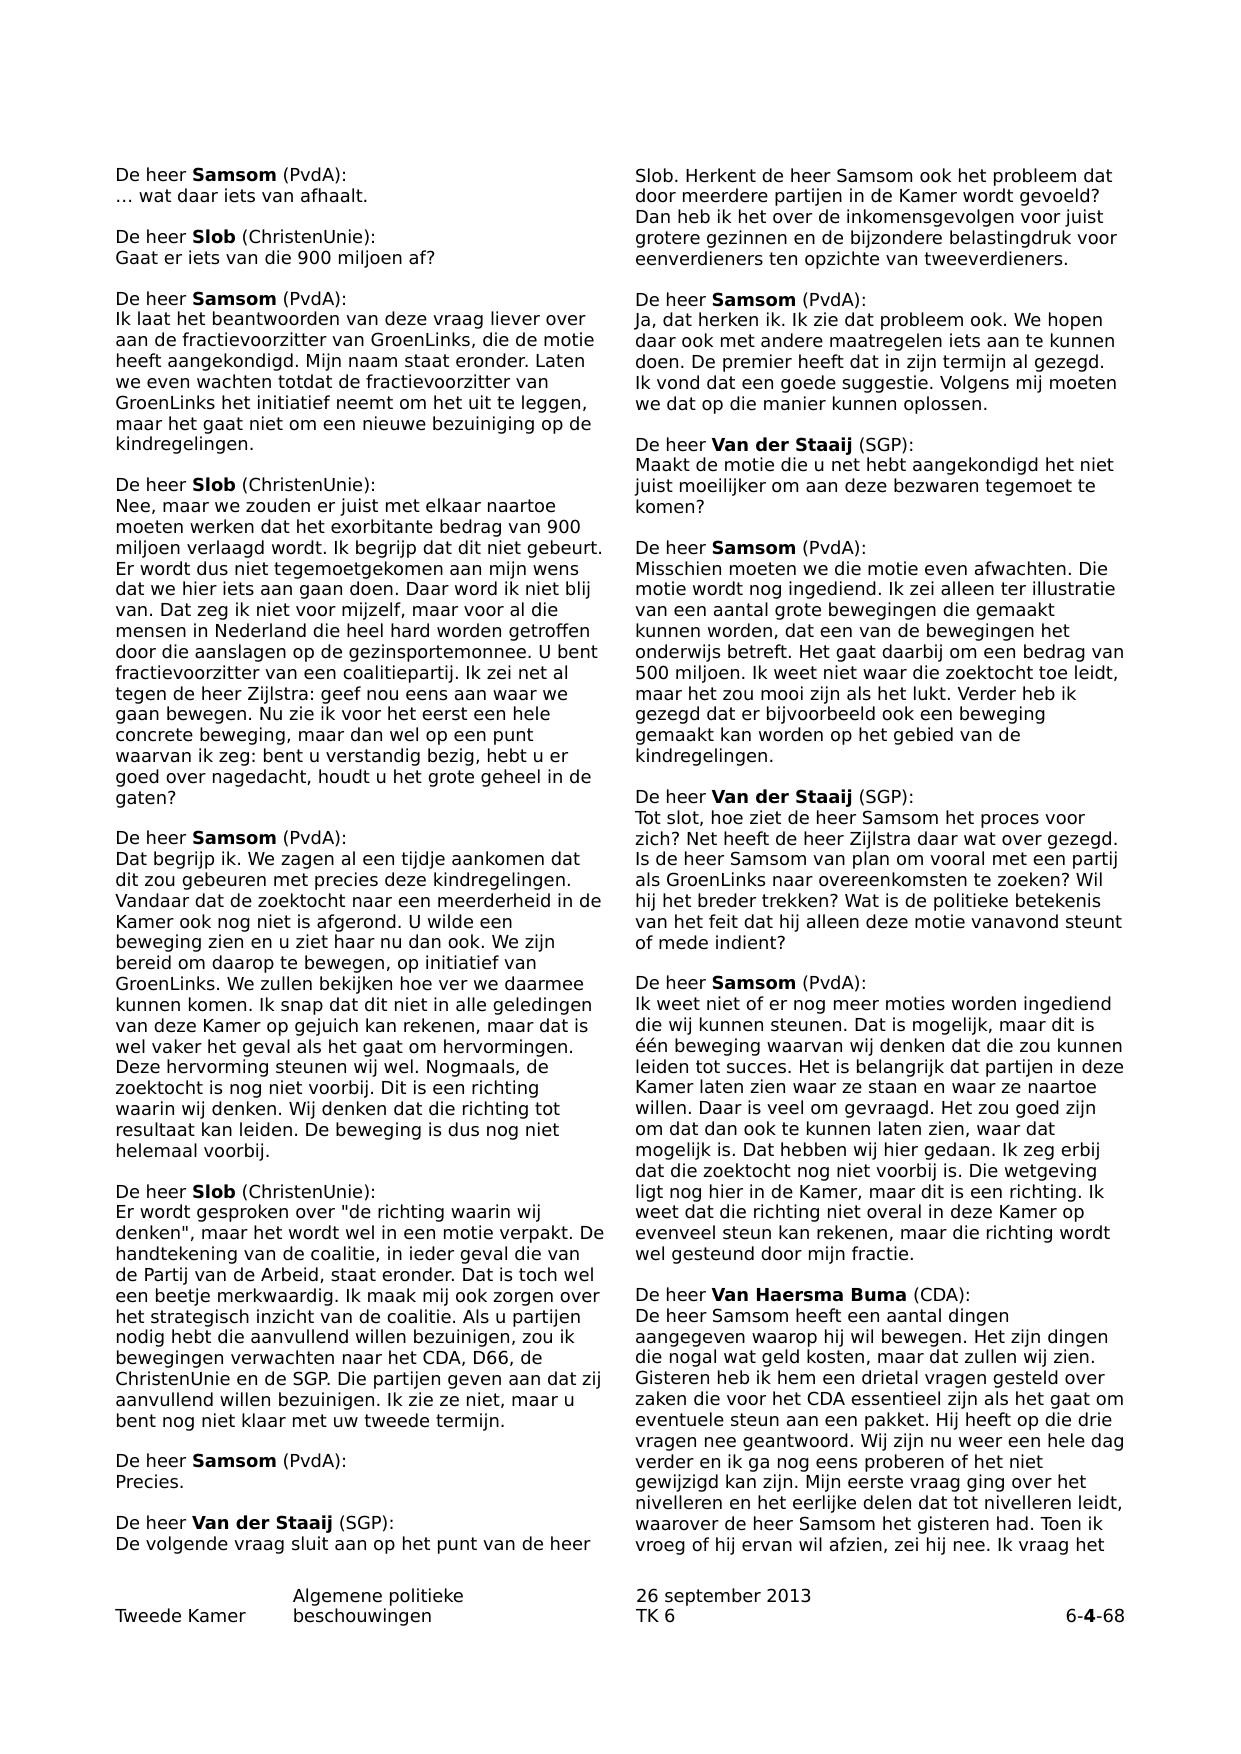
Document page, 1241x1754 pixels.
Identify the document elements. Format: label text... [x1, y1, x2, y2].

text De heer Samsom heeft een aantal dingen aangegeven waarop hij wil bewegen. Het zijn dingen die nogal wat geld kosten, maar dat zullen wij zien. Gisteren heb ik hem een drietal vragen gesteld over zaken die voor het CDA essentieel zijn als het gaat om eventuele steun aan een pakket. Hij heeft op die drie vragen nee geantwoord. Wij zijn nu weer een hele dag verder en ik ga nog eens proberen of het niet gewijzigd kan zijn. Mijn eerste vraag ging over het nivelleren en het eerlijke delen dat tot nivelleren leidt, waarover de heer Samsom het gisteren had. Toen ik vroeg of hij ervan wil afzien, zei hij nee. Ik vraag het [635, 1306, 1125, 1556]
text Gaat er iets van die 900 miljoen af? [115, 248, 605, 268]
text Maakt de motie die u net hebt aangekondigd het niet juist moeilijker om aan deze bezwaren tegemoet te komen? [635, 455, 1125, 518]
text De heer Van der Staaij (SGP): [635, 787, 1125, 807]
text De heer Samsom (PvdA): [115, 165, 605, 186]
text Ik weet niet of er nog meer moties worden ingediend die wij kunnen steunen. Dat is mogelijk, maar dit is één beweging waarvan wij denken dat die zou kunnen leiden tot succes. Het is belangrijk dat partijen in deze Kamer laten zien waar ze staan en waar ze naartoe willen. Daar is veel om gevraagd. Het zou goed zijn om dat dan ook te kunnen laten zien, waar dat mogelijk is. Dat hebben wij hier gedaan. Ik zeg erbij dat die zoektocht nog niet voorbij is. Die wetgeving ligt nog hier in de Kamer, maar dit is een richting. Ik weet dat die richting niet overal in deze Kamer op evenveel steun kan rekenen, maar die richting wordt wel gesteund door mijn fractie. [635, 994, 1125, 1265]
text De heer Samsom (PvdA): [115, 1451, 605, 1472]
text De heer Samsom (PvdA): [635, 538, 1125, 558]
text De heer Van Haersma Buma (CDA): [635, 1285, 1125, 1306]
text De heer Van der Staaij (SGP): [115, 1513, 605, 1534]
text De heer Slob (ChristenUnie): [115, 227, 605, 248]
text De heer Slob (ChristenUnie): [115, 475, 605, 496]
text Er wordt gesproken over "de richting waarin wij denken", maar het wordt wel in een motie verpakt. De handtekening van de coalitie, in ieder geval die van de Partij van de Arbeid, staat eronder. Dat is toch wel een beetje merkwaardig. Ik maak mij ook zorgen over het strategisch inzicht van de coalitie. Als u partijen nodig hebt die aanvullend willen bezuinigen, zou ik bewegingen verwachten naar het CDA, D66, de ChristenUnie en de SGP. Die partijen geven aan dat zij aanvullend willen bezuinigen. Ik zie ze niet, maar u bent nog niet klaar met uw tweede termijn. [115, 1202, 605, 1431]
text De heer Slob (ChristenUnie): [115, 1181, 605, 1202]
text De volgende vraag sluit aan op het punt van de heer [115, 1534, 605, 1554]
text Ja, dat herken ik. Ik zie dat probleem ook. We hopen daar ook met andere maatregelen iets aan te kunnen doen. De premier heeft dat in zijn termijn al gezegd. Ik vond dat een goede suggestie. Volgens mij moeten we dat op die manier kunnen oplossen. [635, 310, 1125, 414]
text … wat daar iets van afhaalt. [115, 186, 605, 207]
text Dat begrijp ik. We zagen al een tijdje aankomen dat dit zou gebeuren met precies deze kindregelingen. Vandaar dat de zoektocht naar een meerderheid in de Kamer ook nog niet is afgerond. U wilde een beweging zien en u ziet haar nu dan ook. We zijn bereid om daarop te bewegen, op initiatief van GroenLinks. We zullen bekijken hoe ver we daarmee kunnen komen. Ik snap dat dit niet in alle geledingen van deze Kamer op gejuich kan rekenen, maar dat is wel vaker het geval als het gaat om hervormingen. Deze hervorming steunen wij wel. Nogmaals, de zoektocht is nog niet voorbij. Dit is een richting waarin wij denken. Wij denken dat die richting tot resultaat kan leiden. De beweging is dus nog niet helemaal voorbij. [115, 849, 605, 1161]
text De heer Samsom (PvdA): [115, 828, 605, 849]
text Misschien moeten we die motie even afwachten. Die motie wordt nog ingediend. Ik zei alleen ter illustratie van een aantal grote bewegingen die gemaakt kunnen worden, dat een van de bewegingen het onderwijs betreft. Het gaat daarbij om een bedrag van 500 miljoen. Ik weet niet waar die zoektocht toe leidt, maar het zou mooi zijn als het lukt. Verder heb ik gezegd dat er bijvoorbeeld ook een beweging gemaakt kan worden op het gebied van de kindregelingen. [635, 558, 1125, 767]
text Nee, maar we zouden er juist met elkaar naartoe moeten werken dat het exorbitante bedrag van 900 miljoen verlaagd wordt. Ik begrijp dat dit niet gebeurt. Er wordt dus niet tegemoetgekomen aan mijn wens dat we hier iets aan gaan doen. Daar word ik niet blij van. Dat zeg ik niet voor mijzelf, maar voor al die mensen in Nederland die heel hard worden getroffen door die aanslagen op de gezinsportemonnee. U bent fractievoorzitter van een coalitiepartij. Ik zei net al tegen de heer Zijlstra: geef nou eens aan waar we gaan bewegen. Nu zie ik voor het eerst een hele concrete beweging, maar dan wel op een punt waarvan ik zeg: bent u verstandig bezig, hebt u er goed over nagedacht, houdt u het grote geheel in de gaten? [115, 496, 605, 808]
text De heer Samsom (PvdA): [635, 973, 1125, 994]
text De heer Van der Staaij (SGP): [635, 434, 1125, 455]
text Slob. Herkent de heer Samsom ook het probleem dat door meerdere partijen in de Kamer wordt gevoeld? Dan heb ik het over de inkomensgevolgen voor juist grotere gezinnen en de bijzondere belastingdruk voor eenverdieners ten opzichte van tweeverdieners. [635, 165, 1125, 269]
text Precies. [115, 1472, 605, 1493]
text Tot slot, hoe ziet de heer Samsom het proces voor zich? Net heeft de heer Zijlstra daar wat over gezegd. Is de heer Samsom van plan om vooral met een partij als GroenLinks naar overeenkomsten te zoeken? Wil hij het breder trekken? Wat is de politieke betekenis van het feit dat hij alleen deze motie vanavond steunt of mede indient? [635, 807, 1125, 953]
text De heer Samsom (PvdA): [635, 289, 1125, 310]
text De heer Samsom (PvdA): [115, 288, 605, 309]
text Ik laat het beantwoorden van deze vraag liever over aan de fractievoorzitter van GroenLinks, die de motie heeft aangekondigd. Mijn naam staat eronder. Laten we even wachten totdat de fractievoorzitter van GroenLinks het initiatief neemt om het uit te leggen, maar het gaat niet om een nieuwe bezuiniging op de kindregelingen. [115, 309, 605, 455]
